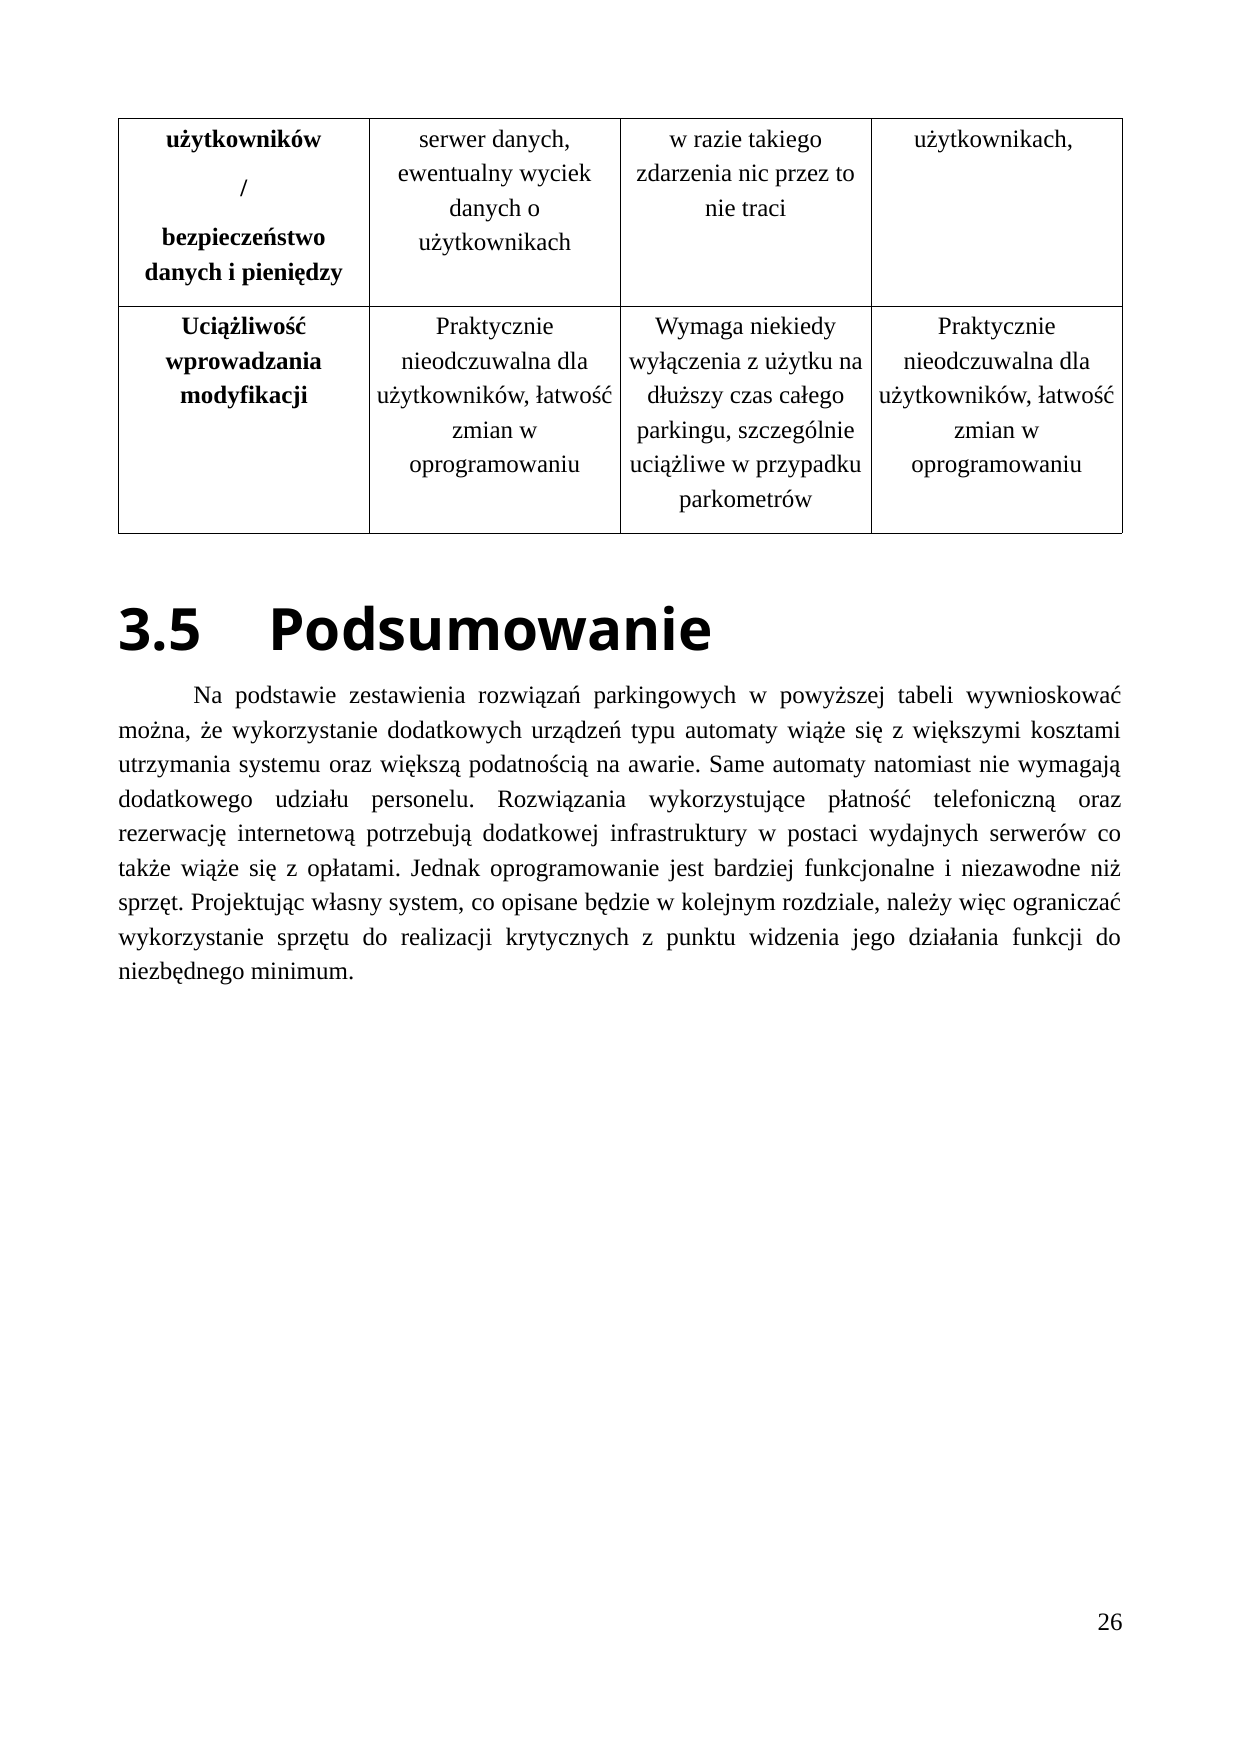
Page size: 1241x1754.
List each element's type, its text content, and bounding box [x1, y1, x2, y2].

subtitle Podsumowanie [118, 588, 1122, 668]
table_cell użytkownikach, [872, 119, 1122, 306]
table_cell użytkowników / bezpieczeństwo danych i pieniędzy [119, 119, 369, 306]
table_cell Praktycznie nieodczuwalna dla użytkowników, łatwość zmian w oprogramowaniu [872, 307, 1122, 533]
table_cell w razie takiego zdarzenia nic przez to nie traci [621, 119, 871, 306]
text Na podstawie zestawienia rozwiązań parkingowych w powyższej tabeli wywnioskować można, że wykorzystanie dodatkowych urządzeń typu automaty wiąże się z większymi kosztami utrzymania systemu oraz większą podatnością na awarie. Same automaty natomiast nie wymagają dodatkowego udziału personelu. Rozwiązania wykorzystujące płatność telefoniczną oraz rezerwację internetową potrzebują dodatkowej infrastruktury w postaci wydajnych serwerów co także wiąże się z opłatami. Jednak oprogramowanie jest bardziej funkcjonalne i niezawodne niż sprzęt. Projektując własny system, co opisane będzie w kolejnym rozdziale, należy więc ograniczać wykorzystanie sprzętu do realizacji krytycznych z punktu widzenia jego działania funkcji do niezbędnego minimum. [118, 680, 1122, 985]
table_cell serwer danych, ewentualny wyciek danych o użytkownikach [370, 119, 620, 306]
table_cell Praktycznie nieodczuwalna dla użytkowników, łatwość zmian w oprogramowaniu [370, 307, 620, 533]
table_cell Wymaga niekiedy wyłączenia z użytku na dłuższy czas całego parkingu, szczególnie uciążliwe w przypadku parkometrów [621, 307, 871, 533]
table_cell Uciążliwość wprowadzania modyfikacji [119, 307, 369, 533]
